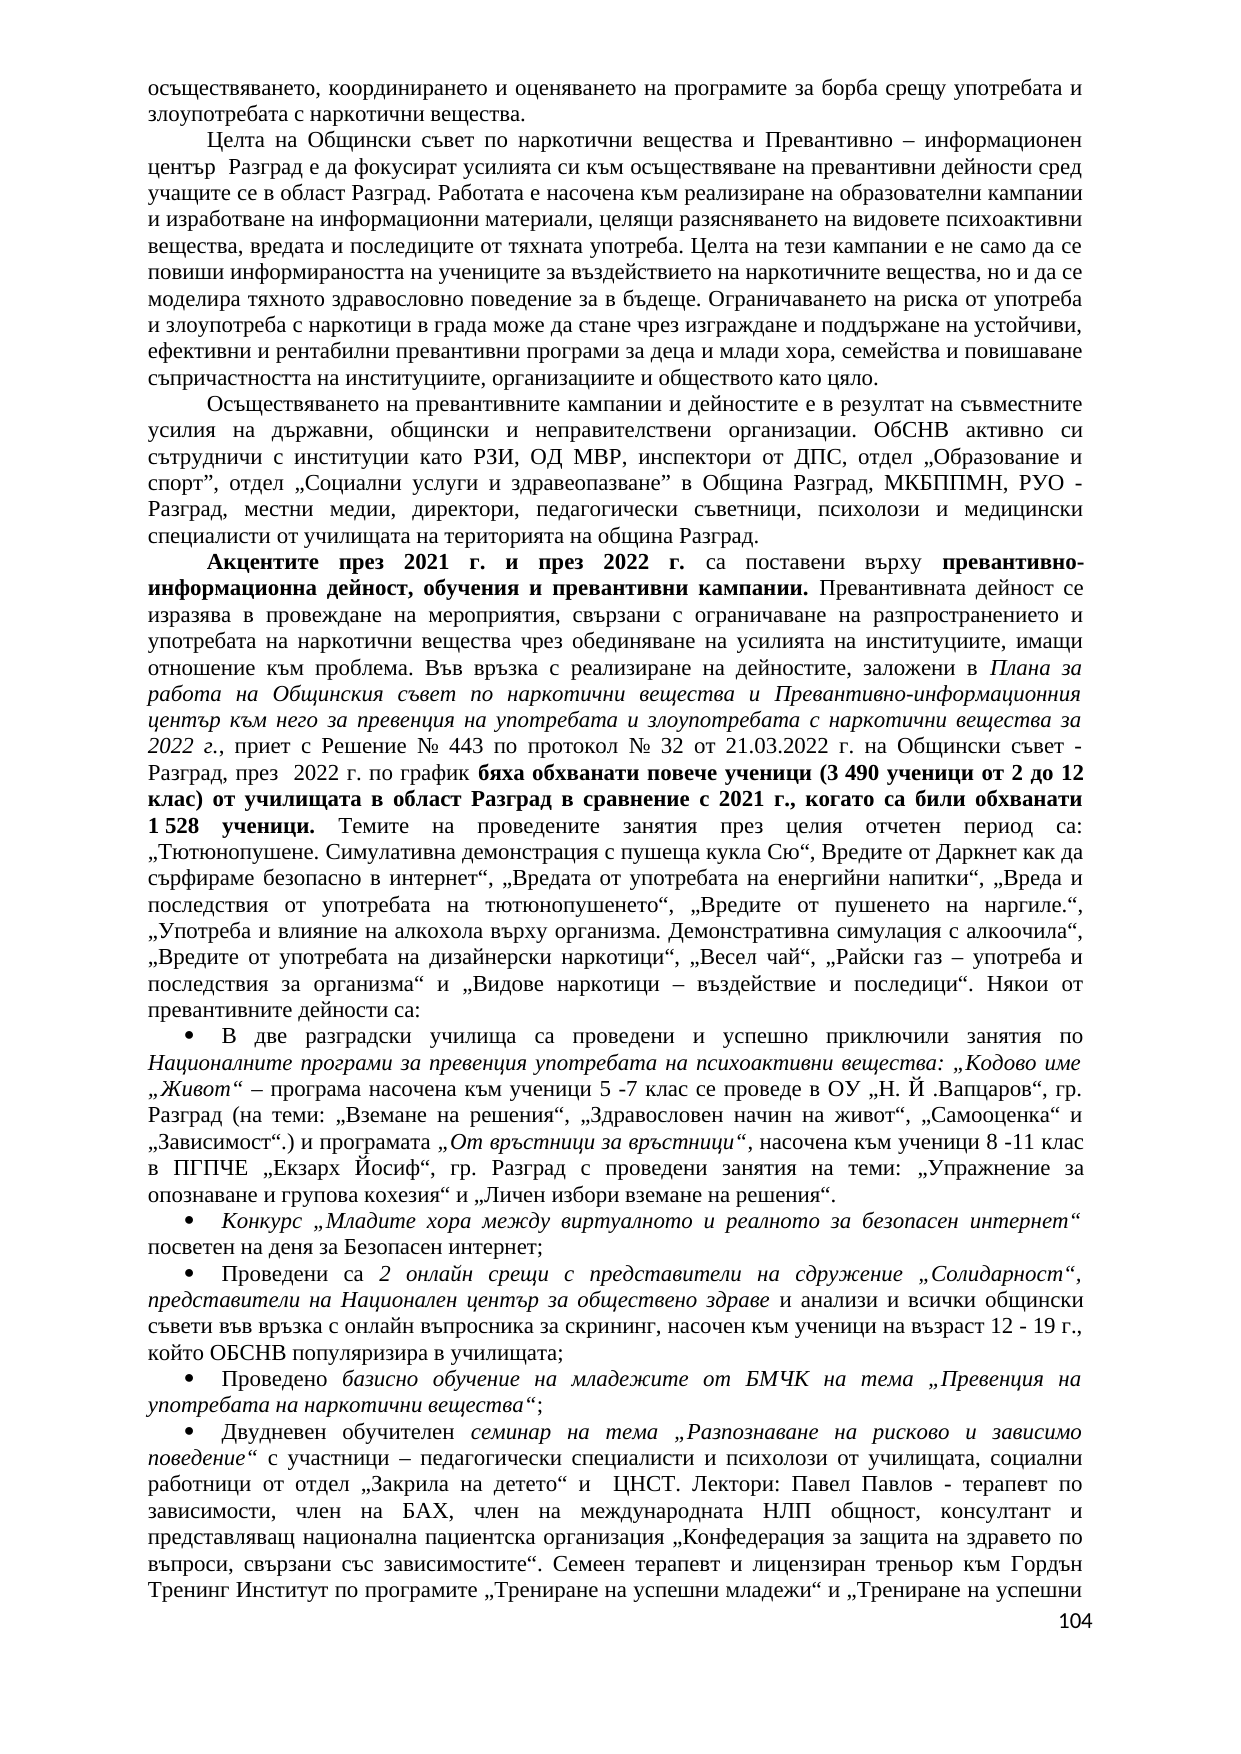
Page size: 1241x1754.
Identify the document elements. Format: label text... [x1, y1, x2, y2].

text Акцентите през 2021 г. и през 2022 г. са поставени върху превантивно-информационна дейност, обучения и превантивни кампании. Превантивната дейност се изразява в провеждане на мероприятия, свързани с ограничаване на разпространението и употребата на наркотични вещества чрез обединяване на усилията на институциите, имащи отношение към проблема. Във връзка с реализиране на дейностите, заложени в Плана за работа на Общинския съвет по наркотични вещества и Превантивно-информационния център към него за превенция на употребата и злоупотребата с наркотични вещества за 2022 г., приет с Решение № 443 по протокол № 32 от 21.03.2022 г. на Общински съвет - Разград, през 2022 г. по график бяха обхванати повече ученици (3 490 ученици от 2 до 12 клас) от училищата в област Разград в сравнение с 2021 г., когато са били обхванати 1 528 ученици. Темите на проведените занятия през целия отчетен период са: „Тютюнопушене. Симулативна демонстрация с пушеща кукла Сю“, Вредите от Даркнет как да сърфираме безопасно в интернет“, „Вредата от употребата на енергийни напитки“, „Вреда и последствия от употребата на тютюнопушенето“, „Вредите от пушенето на наргиле.“, „Употреба и влияние на алкохола върху организма. Демонстративна симулация с алкоочила“, „Вредите от употребата на дизайнерски наркотици“, „Весел чай“, „Райски газ – употреба и последствия за организма“ и „Видове наркотици – въздействие и последици“. Някои от превантивните дейности са: [148, 548, 1084, 1022]
list Проведено базисно обучение на младежите от БМЧК на тема „Превенция на употребата на наркотични вещества“; [148, 1365, 1084, 1418]
list Проведени са 2 онлайн срещи с представители на сдружение „Солидарност“, представители на Национален център за обществено здраве и анализи и всички общински съвети във връзка с онлайн въпросника за скрининг, насочен към ученици на възраст 12 - 19 г., който ОБСНВ популяризира в училищата; [148, 1260, 1084, 1365]
list В две разградски училища са проведени и успешно приключили занятия по Националните програми за превенция употребата на психоактивни вещества: „Кодово име „Живот“ – програма насочена към ученици 5 -7 клас се проведе в ОУ „Н. Й .Вапцаров“, гр. Разград (на теми: „Вземане на решения“, „Здравословен начин на живот“, „Самооценка“ и „Зависимост“.) и програмата „От връстници за връстници“, насочена към ученици 8 -11 клас в ПГПЧЕ „Екзарх Йосиф“, гр. Разград с проведени занятия на теми: „Упражнение за опознаване и групова кохезия“ и „Личен избори вземане на решения“. [148, 1022, 1084, 1207]
list Конкурс „Младите хора между виртуалното и реалното за безопасен интернет“ посветен на деня за Безопасен интернет; [148, 1207, 1084, 1260]
text Целта на Общински съвет по наркотични вещества и Превантивно – информационен център Разград е да фокусират усилията си към осъществяване на превантивни дейности сред учащите се в област Разград. Работата е насочена към реализиране на образователни кампании и изработване на информационни материали, целящи разясняването на видовете психоактивни вещества, вредата и последиците от тяхната употреба. Целта на тези кампании е не само да се повиши информираността на учениците за въздействието на наркотичните вещества, но и да се моделира тяхното здравословно поведение за в бъдеще. Ограничаването на риска от употреба и злоупотреба с наркотици в града може да стане чрез изграждане и поддържане на устойчиви, ефективни и рентабилни превантивни програми за деца и млади хора, семейства и повишаване съпричастността на институциите, организациите и обществото като цяло. [148, 126, 1084, 390]
text осъществяването, координирането и оценяването на програмите за борба срещу употребата и злоупотребата с наркотични вещества. [148, 74, 1084, 126]
text Осъществяването на превантивните кампании и дейностите е в резултат на съвместните усилия на държавни, общински и неправителствени организации. ОбСНВ активно си сътрудничи с институции като РЗИ, ОД МВР, инспектори от ДПС, отдел „Образование и спорт”, отдел „Социални услуги и здравеопазване” в Община Разград, МКБППМН, РУО - Разград, местни медии, директори, педагогически съветници, психолози и медицински специалисти от училищата на територията на община Разград. [148, 390, 1084, 548]
list Двудневен обучителен семинар на тема „Разпознаване на рисково и зависимо поведение“ с участници – педагогически специалисти и психолози от училищата, социални работници от отдел „Закрила на детето“ и ЦНСТ. Лектори: Павел Павлов - терапевт по зависимости, член на БАХ, член на международната НЛП общност, консултант и представляващ национална пациентска организация „Конфедерация за защита на здравето по въпроси, свързани със зависимостите“. Семеен терапевт и лицензиран треньор към Гордън Тренинг Институт по програмите „Трениране на успешни младежи“ и „Трениране на успешни [148, 1418, 1084, 1602]
